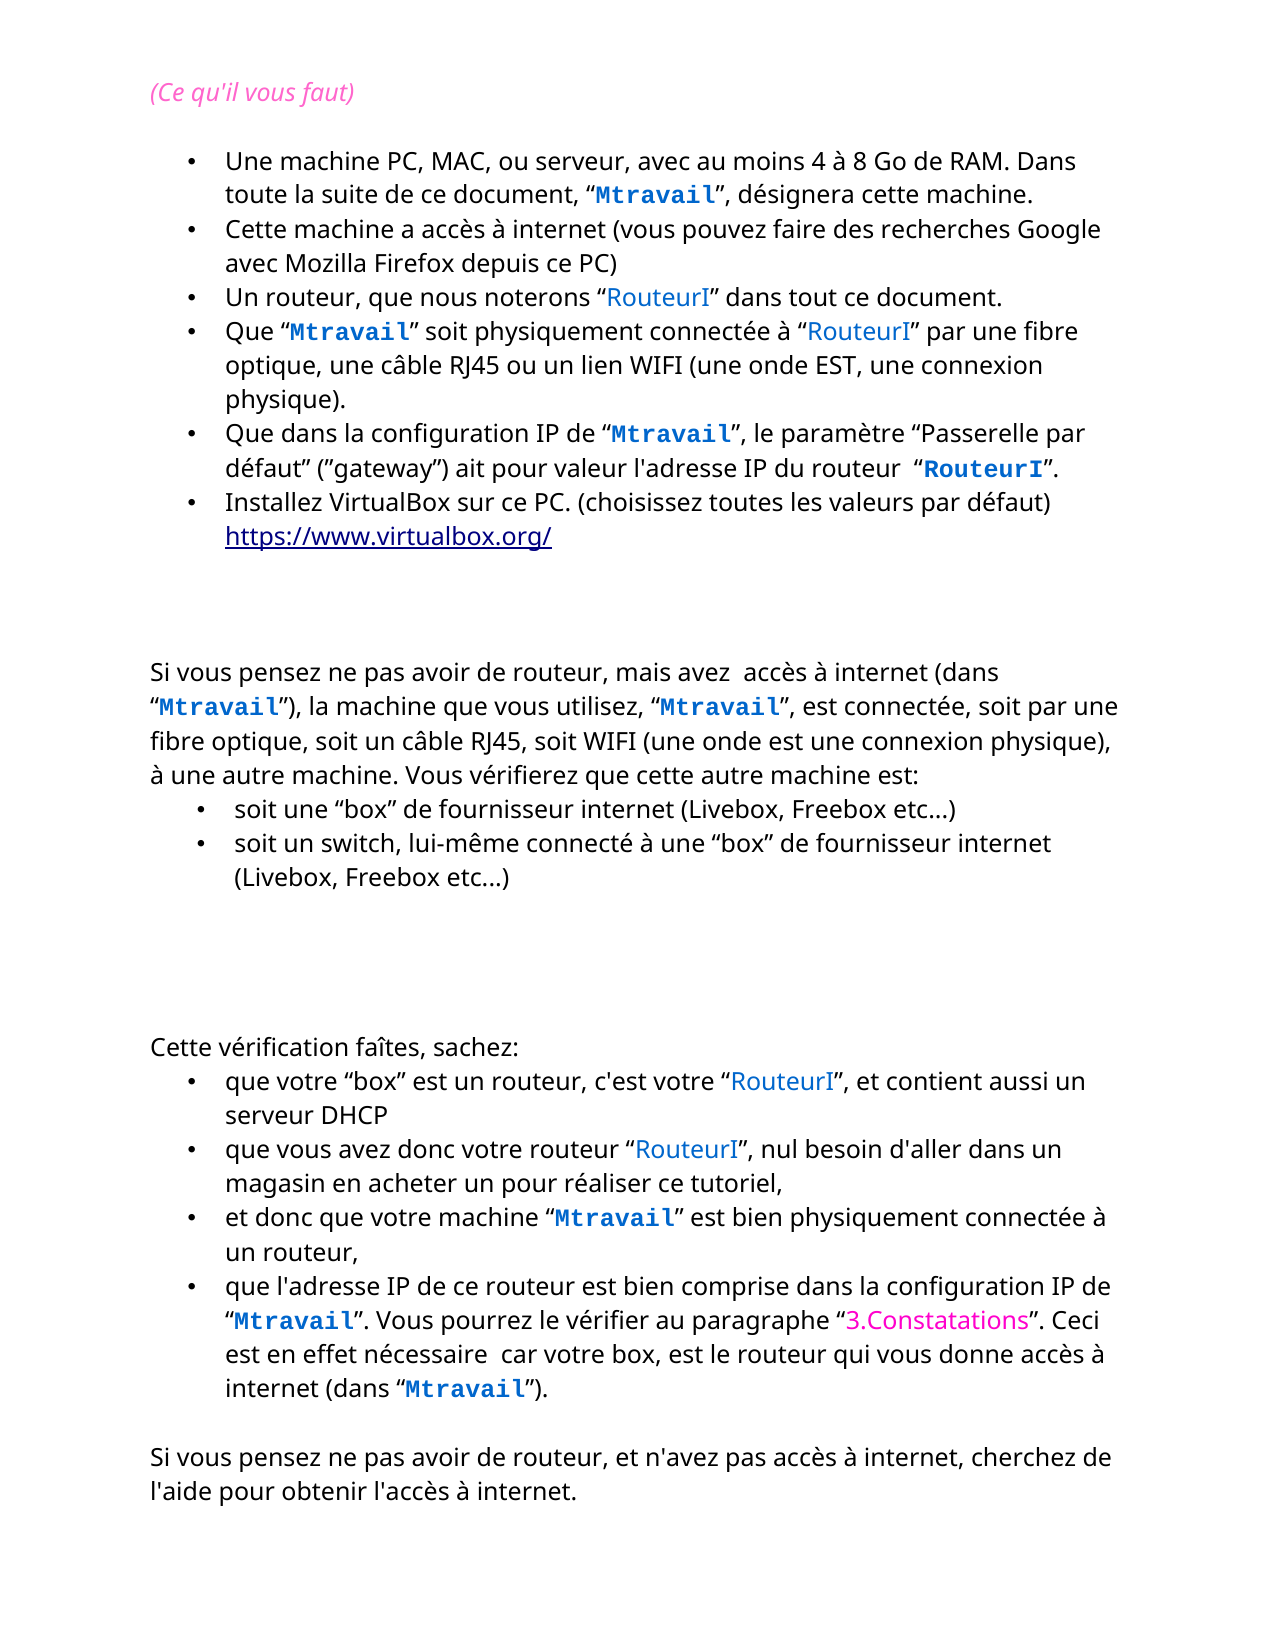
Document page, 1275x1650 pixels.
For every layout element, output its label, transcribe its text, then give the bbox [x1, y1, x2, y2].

list Une machine PC, MAC, ou serveur, avec au moins 4 à 8 Go de RAM. Dans toute la suite de ce document, “Mtravail”, désignera cette machine. [187, 143, 1125, 211]
list que l'adresse IP de ce routeur est bien comprise dans la configuration IP de “Mtravail”. Vous pourrez le vérifier au paragraphe “3.Constatations”. Ceci est en effet nécessaire car votre box, est le routeur qui vous donne accès à internet (dans “Mtravail”). [187, 1268, 1125, 1405]
list Que dans la configuration IP de “Mtravail”, le paramètre “Passerelle par défaut” (”gateway”) ait pour valeur l'adresse IP du routeur “RouteurI”. [187, 416, 1125, 484]
text Si vous pensez ne pas avoir de routeur, et n'avez pas accès à internet, cherchez de l'aide pour obtenir l'accès à internet. [150, 1439, 1125, 1507]
list que vous avez donc votre routeur “RouteurI”, nul besoin d'aller dans un magasin en acheter un pour réaliser ce tutoriel, [187, 1132, 1125, 1200]
list et donc que votre machine “Mtravail” est bien physiquement connectée à un routeur, [187, 1200, 1125, 1268]
list Cette machine a accès à internet (vous pouvez faire des recherches Google avec Mozilla Firefox depuis ce PC) [187, 211, 1125, 279]
text Cette vérification faîtes, sachez: [150, 1030, 1125, 1064]
text Si vous pensez ne pas avoir de routeur, mais avez accès à internet (dans “Mtravail”), la machine que vous utilisez, “Mtravail”, est connectée, soit par une fibre optique, soit un câble RJ45, soit WIFI (une onde est une connexion physique), à une autre machine. Vous vérifierez que cette autre machine est: [150, 655, 1125, 791]
text (Ce qu'il vous faut) [150, 75, 1125, 109]
list Un routeur, que nous noterons “RouteurI” dans tout ce document. [187, 279, 1125, 314]
list Que “Mtravail” soit physiquement connectée à “RouteurI” par une fibre optique, une câble RJ45 ou un lien WIFI (une onde EST, une connexion physique). [187, 314, 1125, 416]
list que votre “box” est un routeur, c'est votre “RouteurI”, et contient aussi un serveur DHCP [187, 1064, 1125, 1132]
list Installez VirtualBox sur ce PC. (choisissez toutes les valeurs par défaut) https://www.virtualbox.org/ [187, 484, 1125, 553]
list soit un switch, lui-même connecté à une “box” de fournisseur internet (Livebox, Freebox etc...) [197, 825, 1125, 893]
list soit une “box” de fournisseur internet (Livebox, Freebox etc...) [197, 791, 1125, 825]
